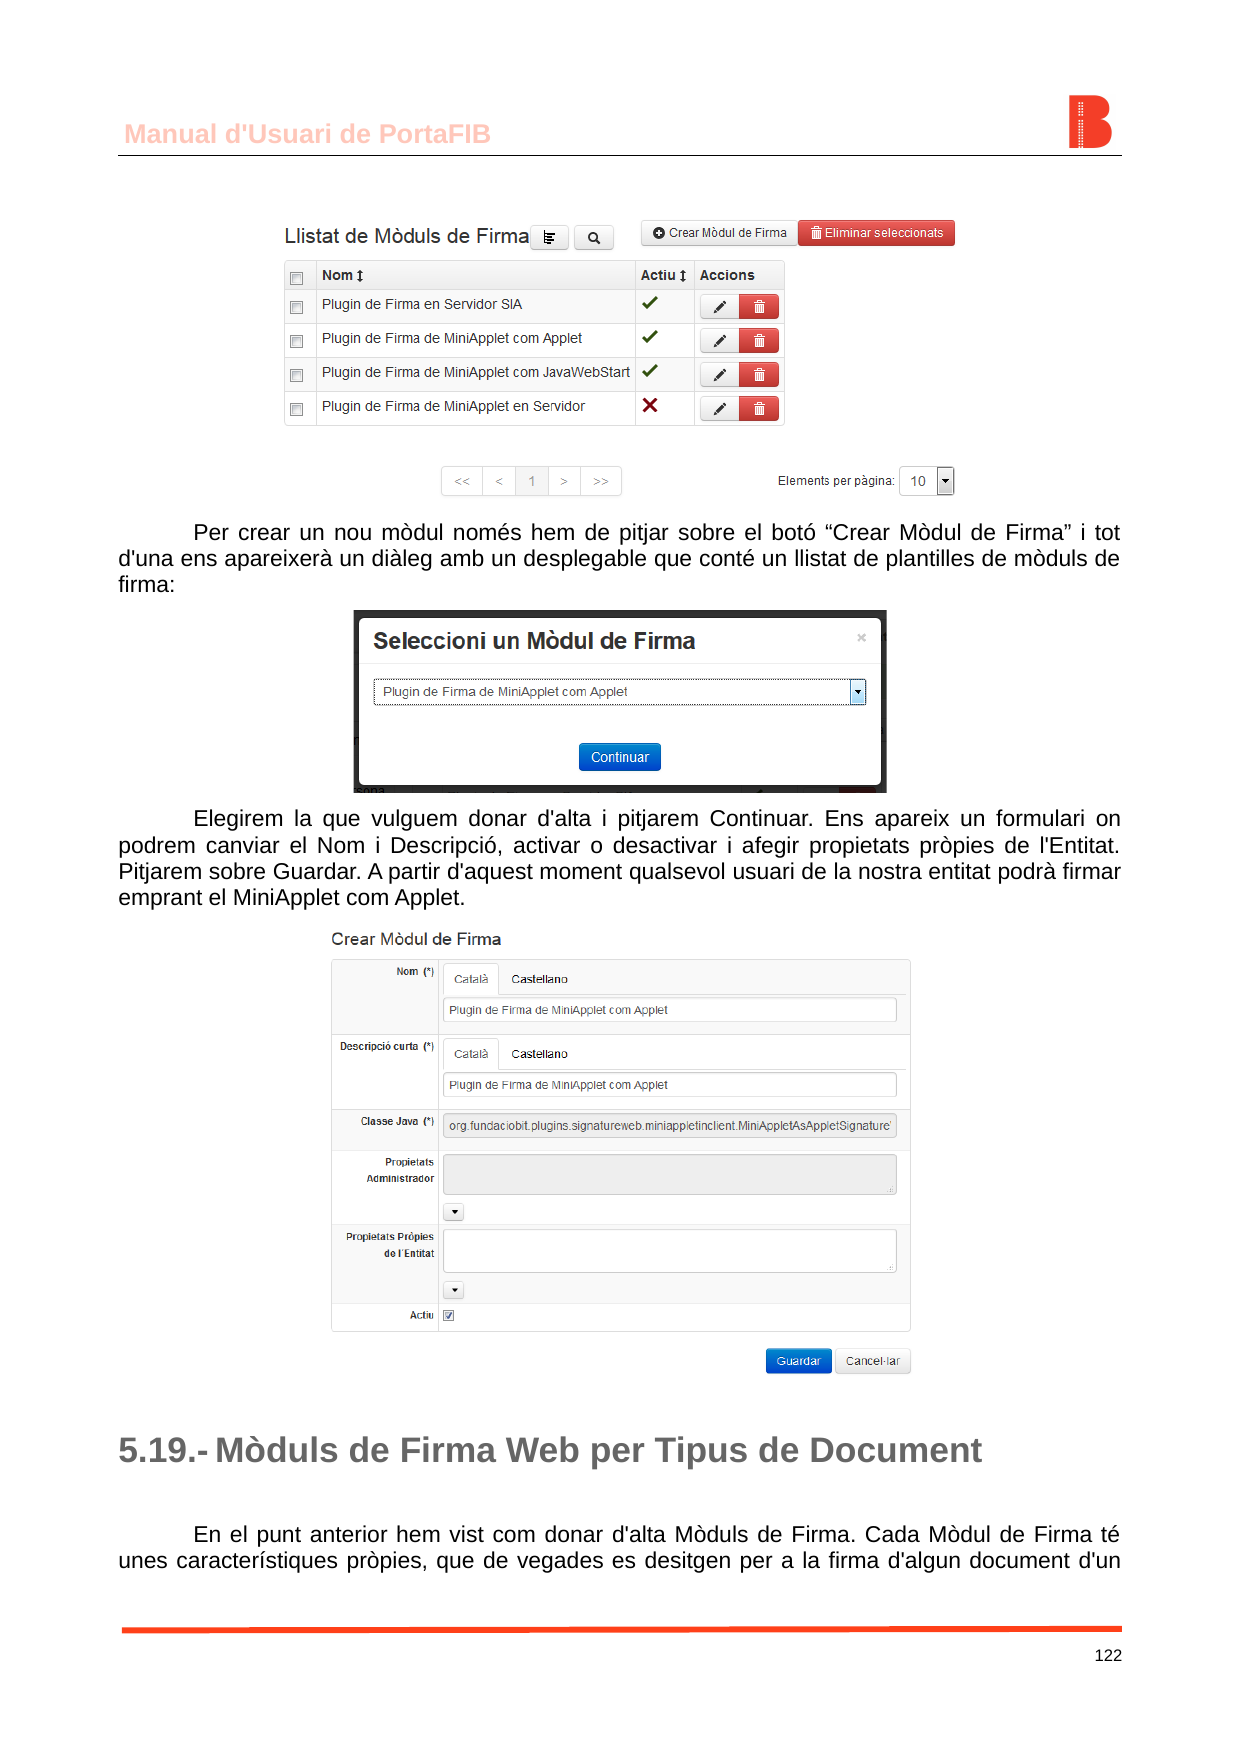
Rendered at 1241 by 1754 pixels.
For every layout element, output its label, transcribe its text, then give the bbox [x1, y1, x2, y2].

picture [353, 610, 887, 793]
text En el punt anterior hem vist com donar d'alta Mòduls de Firma. Cada Mòdul de Firma té unes característiques pròpies, que de vegades es desitgen per a la firma d'algun document d'un [118, 1521, 1122, 1574]
subtitle Mòduls de Firma Web per Tipus de Document [118, 1429, 1122, 1470]
text Elegirem la que vulguem donar d'alta i pitjarem Continuar. Ens apareix un formulari on podrem canviar el Nom i Descripció, activar o desactivar i afegir propietats pròpies de l'Entitat. Pitjarem sobre Guardar. A partir d'aquest moment qualsevol usuari de la nostra entitat podrà firmar emprant el MiniApplet com Applet. [118, 805, 1122, 911]
text Per crear un nou mòdul només hem de pitjar sobre el botó “Crear Mòdul de Firma” i tot d'una ens apareixerà un diàleg amb un desplegable que conté un llistat de plantilles de mòduls de firma: [118, 519, 1122, 598]
picture [1063, 94, 1117, 150]
picture [323, 923, 917, 1378]
picture [277, 215, 963, 507]
